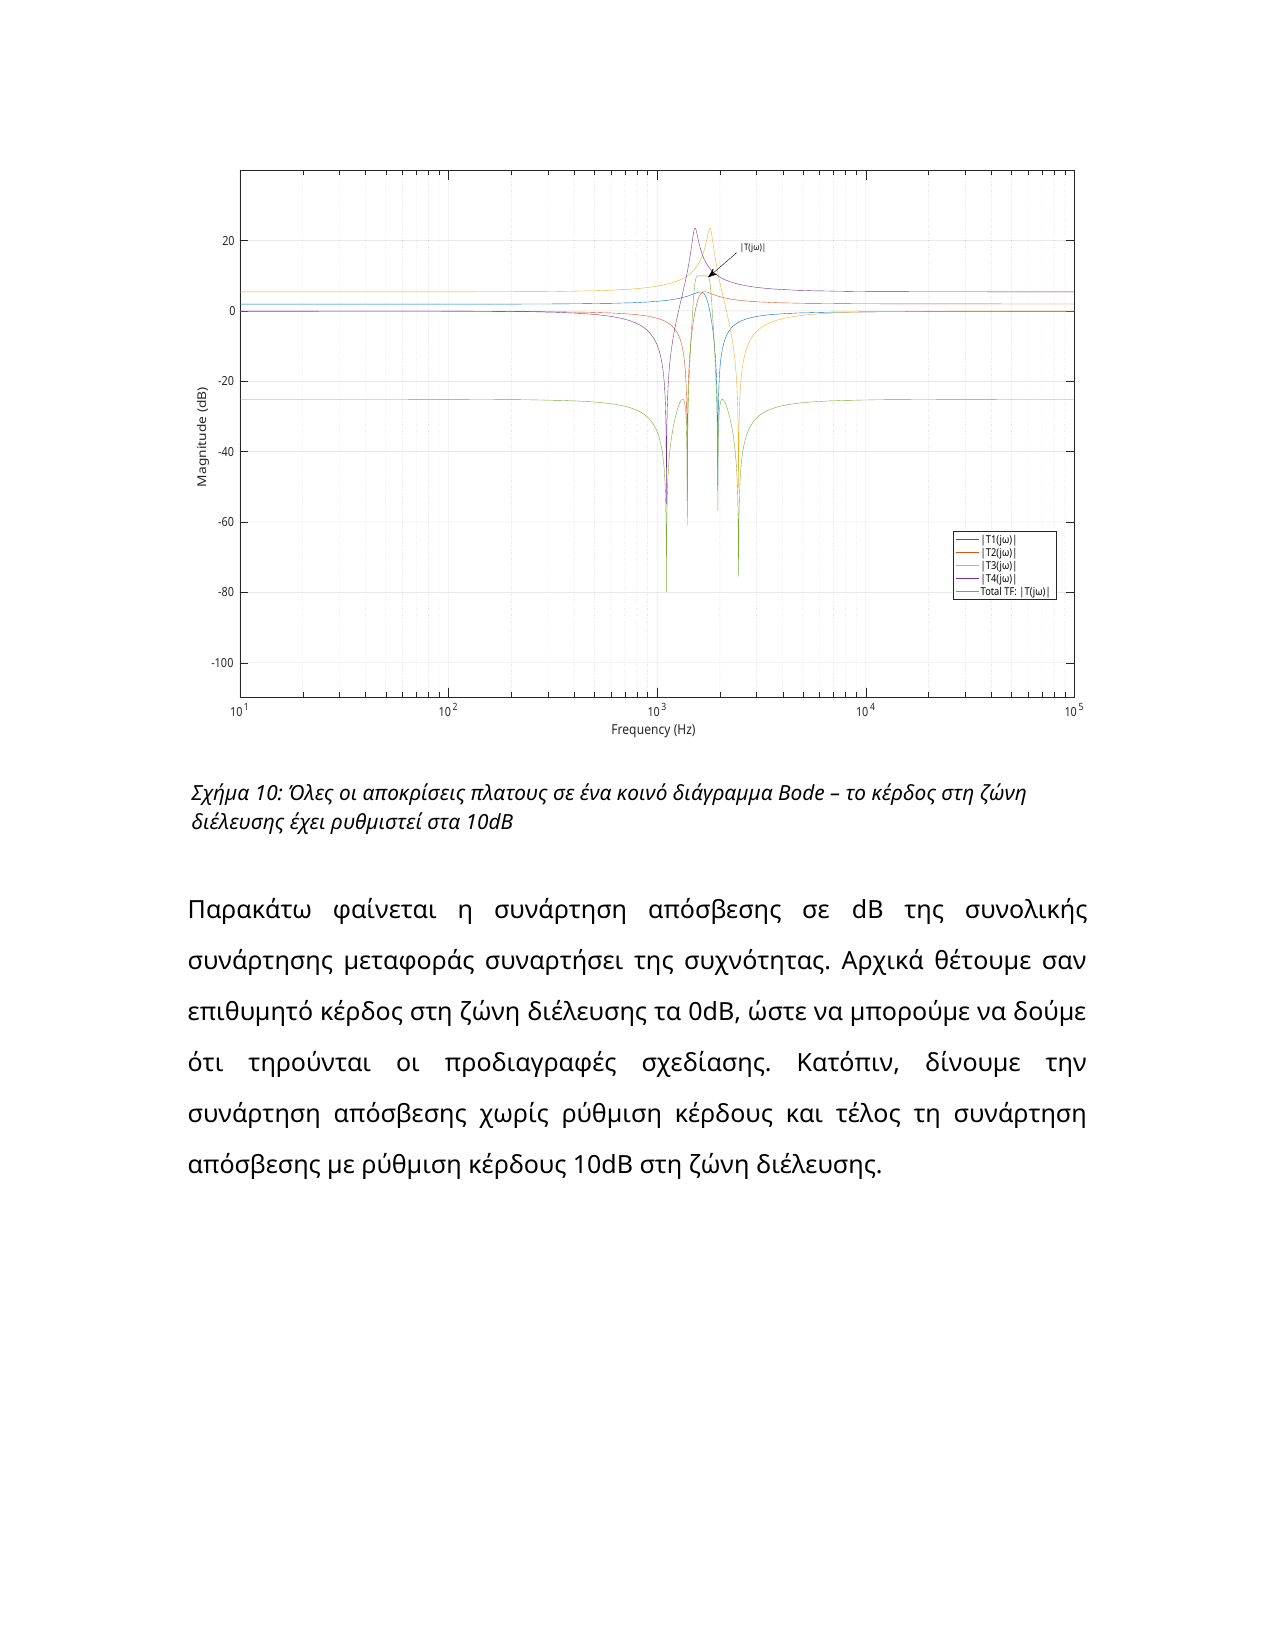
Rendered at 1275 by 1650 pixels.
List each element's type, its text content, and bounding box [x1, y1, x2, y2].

text Παρακάτω φαίνεται η συνάρτηση απόσβεσης σε dB της συνολικής συνάρτησης μεταφοράς συναρτήσει της συχνότητας. Αρχικά θέτουμε σαν επιθυμητό κέρδος στη ζώνη διέλευσης τα 0dB, ώστε να μπορούμε να δούμε ότι τηρούνται οι προδιαγραφές σχεδίασης. Κατόπιν, δίνουμε την συνάρτηση απόσβεσης χωρίς ρύθμιση κέρδους και τέλος τη συνάρτηση απόσβεσης με ρύθμιση κέρδους 10dB στη ζώνη διέλευσης. [187, 892, 1087, 1181]
text Σχήμα 10: Όλες οι αποκρίσεις πλατους σε ένα κοινό διάγραμμα Bode – το κέρδος στη ζώνη διέλευσης έχει ρυθμιστεί στα 10dB [191, 742, 1084, 835]
